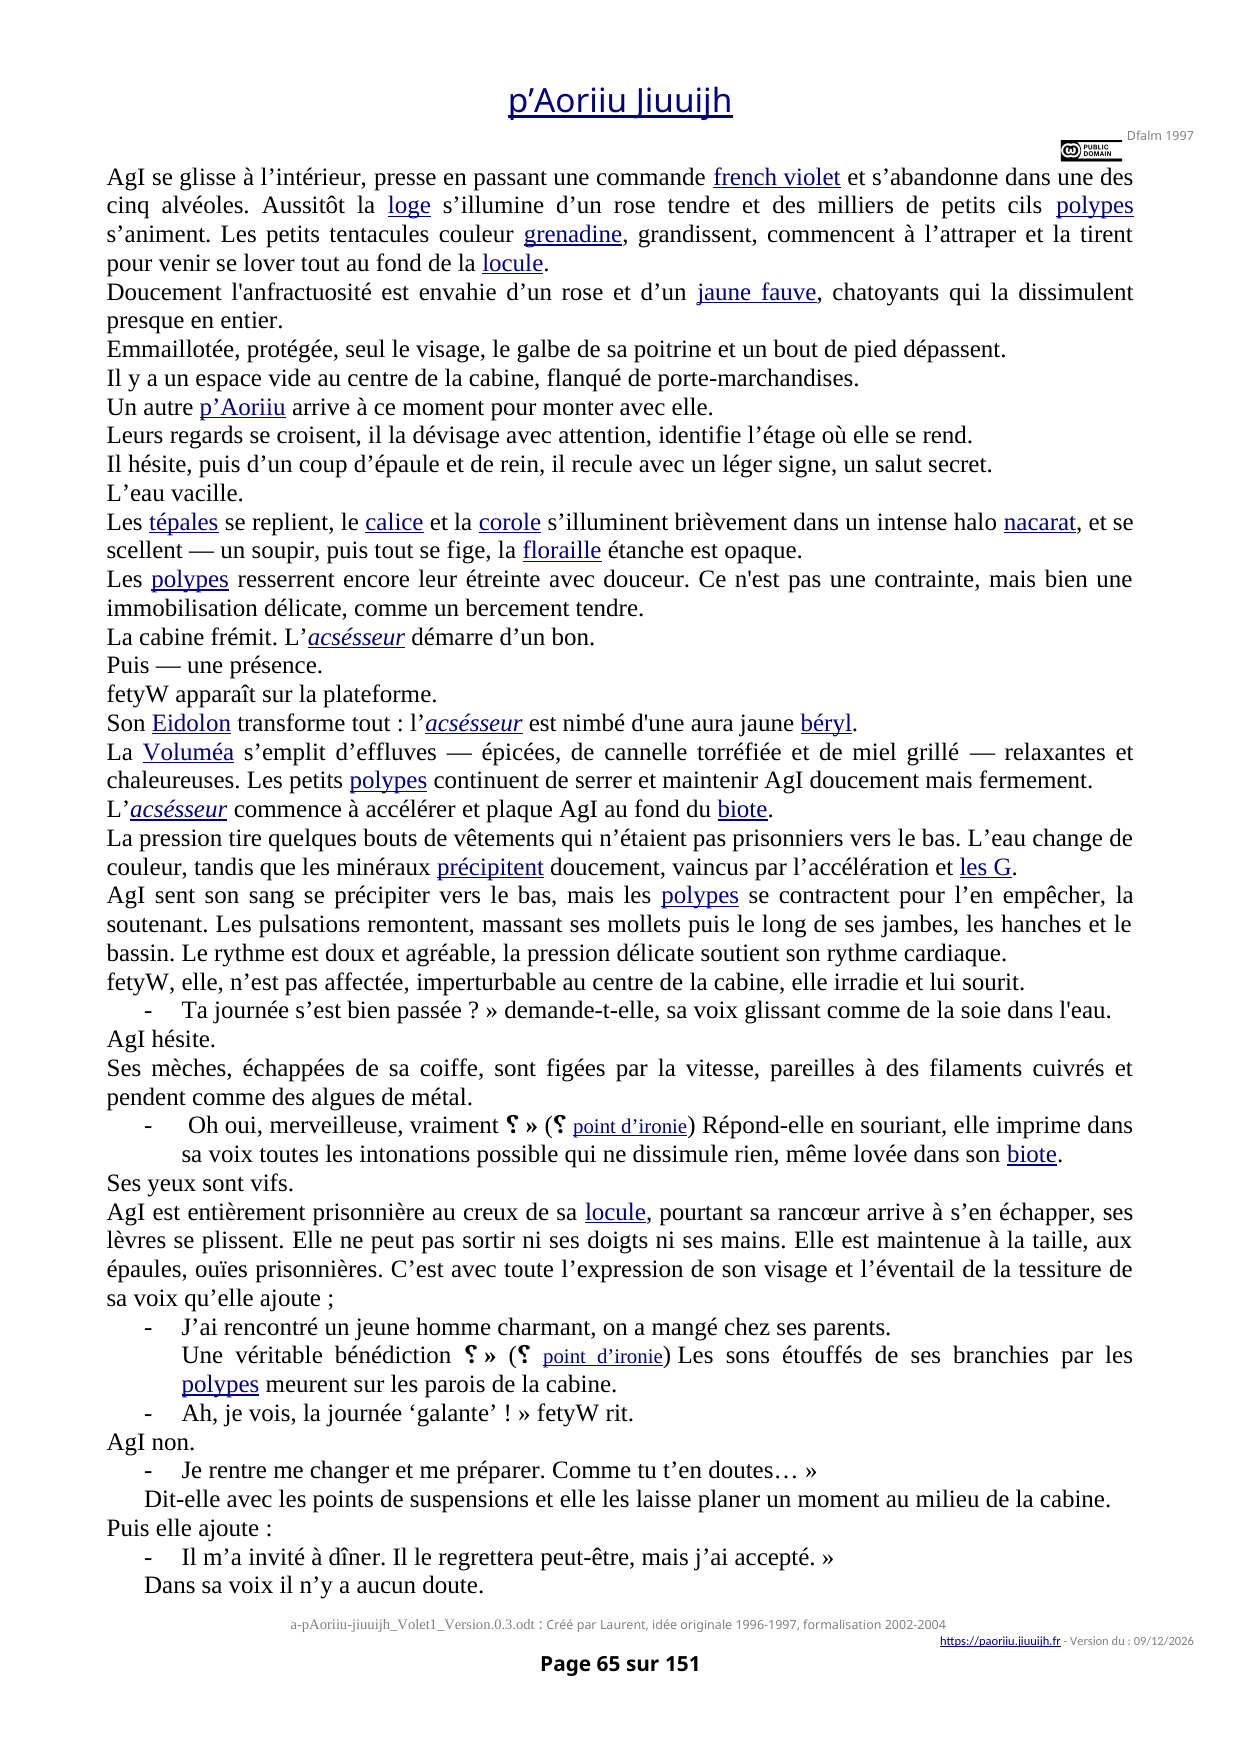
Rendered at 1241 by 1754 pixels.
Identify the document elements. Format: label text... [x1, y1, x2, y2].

text La pression tire quelques bouts de vêtements qui n’étaient pas prisonniers vers le bas. L’eau change de couleur, tandis que les minéraux précipitent doucement, vaincus par l’accélération et les G. [106, 823, 1134, 881]
text AgI est entièrement prisonnière au creux de sa locule, pourtant sa rancœur arrive à s’en échapper, ses lèvres se plissent. Elle ne peut pas sortir ni ses doigts ni ses mains. Elle est maintenue à la taille, aux épaules, ouïes prisonnières. C’est avec toute l’expression de son visage et l’éventail de la tessiture de sa voix qu’elle ajoute ; [106, 1197, 1134, 1312]
text Un autre p’Aoriiu arrive à ce moment pour monter avec elle. [106, 392, 1134, 421]
text La cabine frémit. L’acsésseur démarre d’un bon. [106, 622, 1134, 651]
text Les tépales se replient, le calice et la corole s’illuminent brièvement dans un intense halo nacarat, et se scellent — un soupir, puis tout se fige, la floraille étanche est opaque. [106, 507, 1134, 564]
text Puis elle ajoute : [106, 1513, 1134, 1542]
text Doucement l'anfractuosité est envahie d’un rose et d’un jaune fauve, chatoyants qui la dissimulent presque en entier. [106, 277, 1134, 334]
text La Voluméa s’emplit d’effluves — épicées, de cannelle torréfiée et de miel grillé — relaxantes et chaleureuses. Les petits polypes continuent de serrer et maintenir AgI doucement mais fermement. [106, 737, 1134, 794]
list Je rentre me changer et me préparer. Comme tu t’en doutes… » [144, 1456, 1134, 1484]
text Il hésite, puis d’un coup d’épaule et de rein, il recule avec un léger signe, un salut secret. [106, 449, 1134, 478]
text Ses yeux sont vifs. [106, 1168, 1134, 1197]
text Son Eidolon transforme tout : l’acsésseur est nimbé d'une aura jaune béryl. [106, 708, 1134, 737]
list Oh oui, merveilleuse, vraiment ⸮ » (⸮ point d’ironie) Répond-elle en souriant, elle imprime dans sa voix toutes les intonations possible qui ne dissimule rien, même lovée dans son biote. [144, 1111, 1134, 1168]
list Ta journée s’est bien passée ? » demande-t-elle, sa voix glissant comme de la soie dans l'eau. [144, 996, 1134, 1024]
text Les polypes resserrent encore leur étreinte avec douceur. Ce n'est pas une contrainte, mais bien une immobilisation délicate, comme un bercement tendre. [106, 564, 1134, 622]
text Leurs regards se croisent, il la dévisage avec attention, identifie l’étage où elle se rend. [106, 421, 1134, 449]
text AgI non. [106, 1427, 1134, 1456]
text fetyW apparaît sur la plateforme. [106, 679, 1134, 708]
text Il y a un espace vide au centre de la cabine, flanqué de porte-marchandises. [106, 363, 1134, 392]
text Une véritable bénédiction ⸮ » (⸮ point d’ironie) Les sons étouffés de ses branchies par les polypes meurent sur les parois de la cabine. [181, 1341, 1134, 1398]
text Dans sa voix il n’y a aucun doute. [144, 1571, 1134, 1599]
text AgI hésite. [106, 1024, 1134, 1053]
text AgI se glisse à l’intérieur, presse en passant une commande french violet et s’abandonne dans une des cinq alvéoles. Aussitôt la loge s’illumine d’un rose tendre et des milliers de petits cils polypes s’animent. Les petits tentacules couleur grenadine, grandissent, commencent à l’attraper et la tirent pour venir se lover tout au fond de la locule. [106, 162, 1134, 277]
text Dit-elle avec les points de suspensions et elle les laisse planer un moment au milieu de la cabine. [144, 1484, 1134, 1513]
text AgI sent son sang se précipiter vers le bas, mais les polypes se contractent pour l’en empêcher, la soutenant. Les pulsations remontent, massant ses mollets puis le long de ses jambes, les hanches et le bassin. Le rythme est doux et agréable, la pression délicate soutient son rythme cardiaque. [106, 881, 1134, 967]
list J’ai rencontré un jeune homme charmant, on a mangé chez ses parents. [144, 1312, 1134, 1341]
list Il m’a invité à dîner. Il le regrettera peut-être, mais j’ai accepté. » [144, 1542, 1134, 1571]
list Ah, je vois, la journée ‘galante’ ! » fetyW rit. [144, 1398, 1134, 1427]
text L’eau vacille. [106, 478, 1134, 507]
text Ses mèches, échappées de sa coiffe, sont figées par la vitesse, pareilles à des filaments cuivrés et pendent comme des algues de métal. [106, 1053, 1134, 1111]
text L’acsésseur commence à accélérer et plaque AgI au fond du biote. [106, 794, 1134, 823]
text Emmaillotée, protégée, seul le visage, le galbe de sa poitrine et un bout de pied dépassent. [106, 334, 1134, 363]
text fetyW, elle, n’est pas affectée, imperturbable au centre de la cabine, elle irradie et lui sourit. [106, 967, 1134, 996]
text Puis — une présence. [106, 651, 1134, 679]
